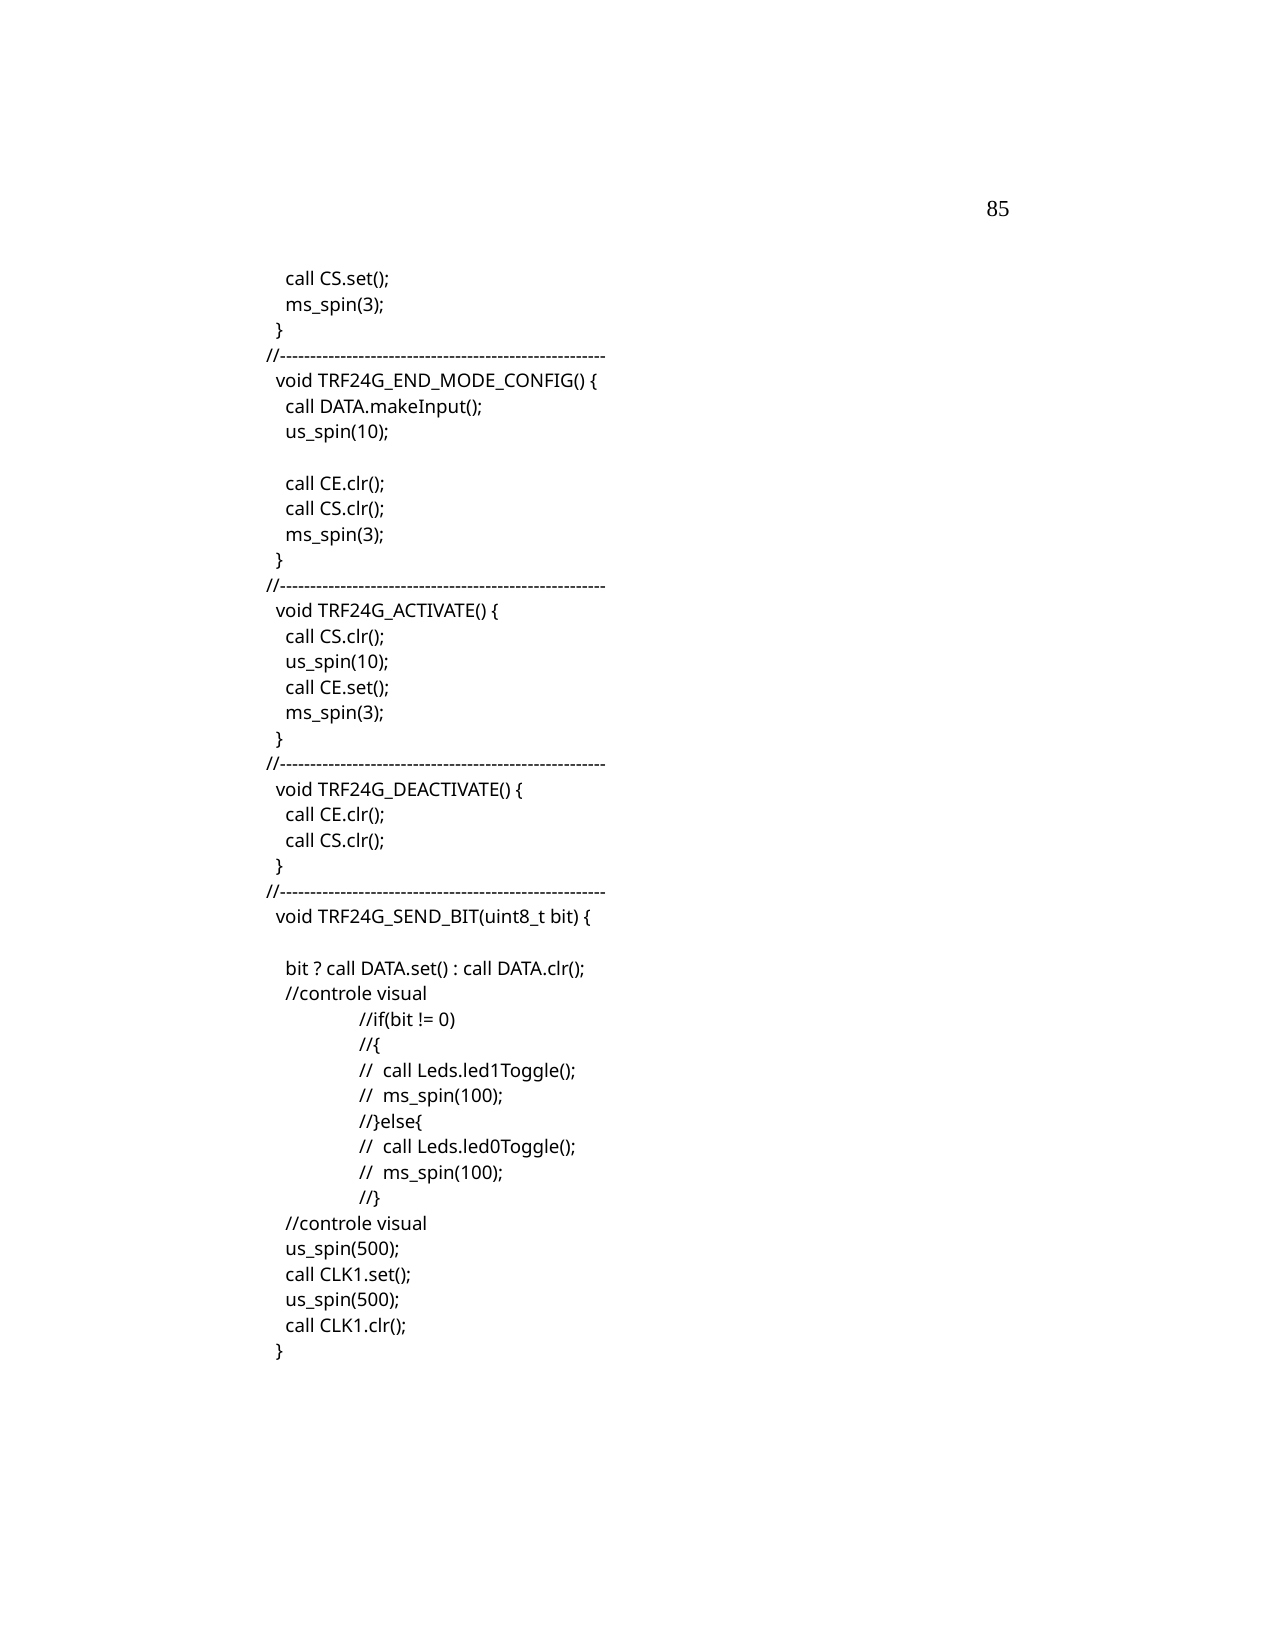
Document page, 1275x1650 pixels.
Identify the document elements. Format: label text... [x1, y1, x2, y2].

text //}else{ [266, 1108, 1009, 1133]
text } [266, 317, 1009, 342]
text call CS.clr(); [266, 495, 1009, 521]
text void TRF24G_END_MODE_CONFIG() { [266, 368, 1009, 393]
text //{ [266, 1031, 1009, 1057]
text //------------------------------------------------------ [266, 751, 1009, 776]
text us_spin(10); [266, 648, 1009, 674]
text us_spin(500); [266, 1287, 1009, 1312]
text void TRF24G_DEACTIVATE() { [266, 776, 1009, 802]
text call CE.set(); [266, 674, 1009, 699]
text call CLK1.clr(); [266, 1312, 1009, 1338]
text us_spin(10); [266, 419, 1009, 444]
text call CE.clr(); [266, 802, 1009, 827]
text } [266, 546, 1009, 572]
text // ms_spin(100); [266, 1159, 1009, 1184]
text call CS.clr(); [266, 827, 1009, 853]
text ms_spin(3); [266, 699, 1009, 725]
text bit ? call DATA.set() : call DATA.clr(); [266, 955, 1009, 980]
text //------------------------------------------------------ [266, 572, 1009, 597]
text } [266, 1338, 1009, 1363]
text } [266, 725, 1009, 751]
text //controle visual [266, 980, 1009, 1006]
text //} [266, 1184, 1009, 1210]
text call DATA.makeInput(); [266, 393, 1009, 419]
text ms_spin(3); [266, 521, 1009, 546]
text //------------------------------------------------------ [266, 878, 1009, 904]
text //if(bit != 0) [266, 1006, 1009, 1031]
text // call Leds.led0Toggle(); [266, 1133, 1009, 1159]
text ms_spin(3); [266, 291, 1009, 317]
text //------------------------------------------------------ [266, 342, 1009, 368]
text call CE.clr(); [266, 470, 1009, 495]
text us_spin(500); [266, 1236, 1009, 1261]
text } [266, 853, 1009, 878]
text call CS.clr(); [266, 623, 1009, 648]
text void TRF24G_ACTIVATE() { [266, 597, 1009, 623]
text void TRF24G_SEND_BIT(uint8_t bit) { [266, 904, 1009, 929]
text // ms_spin(100); [266, 1082, 1009, 1108]
text // call Leds.led1Toggle(); [266, 1057, 1009, 1082]
text call CS.set(); [266, 266, 1009, 291]
text //controle visual [266, 1210, 1009, 1236]
text call CLK1.set(); [266, 1261, 1009, 1287]
